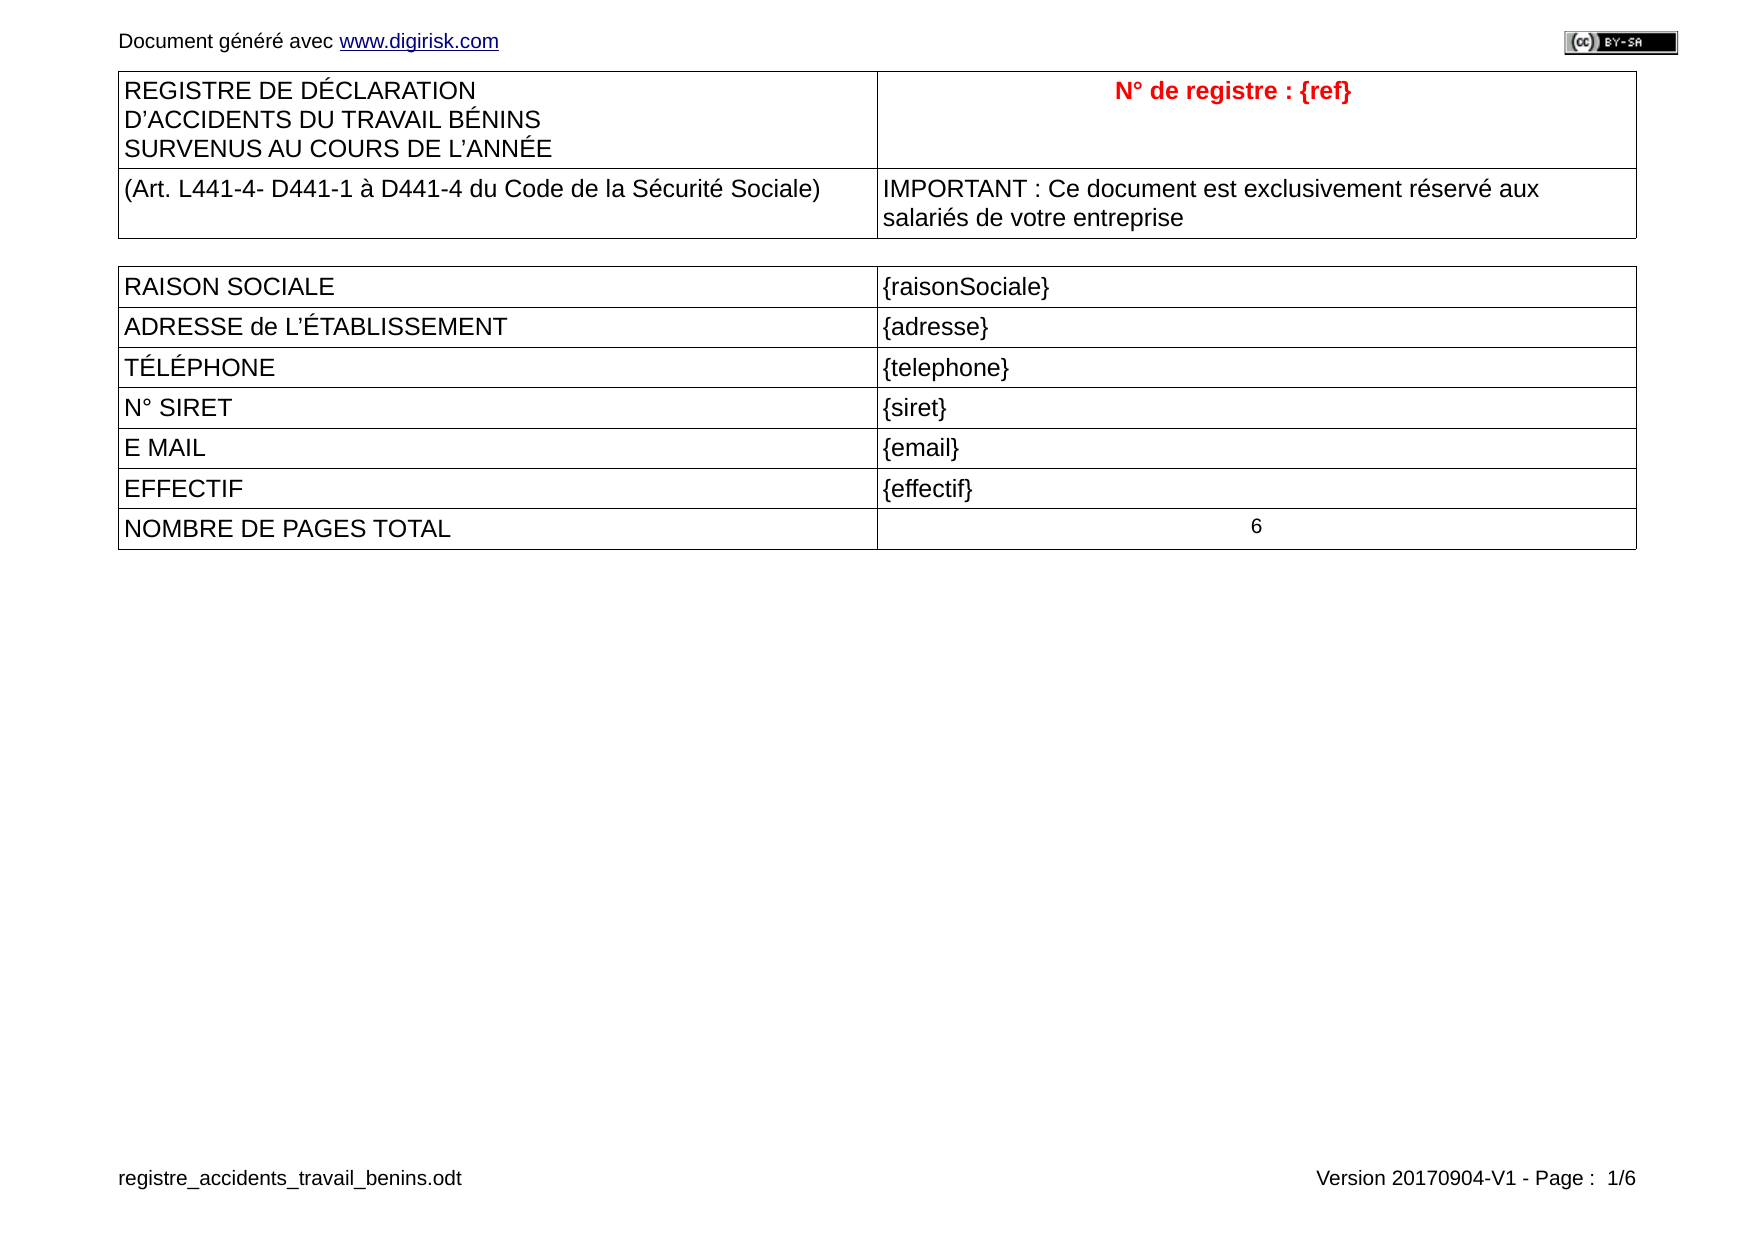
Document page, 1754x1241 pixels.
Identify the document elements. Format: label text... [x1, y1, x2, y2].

picture [1564, 31, 1679, 55]
table_header RAISON SOCIALE [119, 267, 877, 307]
table_cell 6 [878, 509, 1636, 548]
table_cell EFFECTIF [119, 469, 877, 508]
table_cell {adresse} [878, 308, 1636, 347]
table_cell {email} [878, 429, 1636, 468]
table_header REGISTRE DE DÉCLARATION D’ACCIDENTS DU TRAVAIL BÉNINS SURVENUS AU COURS DE L’ANNÉE [119, 72, 877, 168]
table_cell NOMBRE DE PAGES TOTAL [119, 509, 877, 548]
table_cell (Art. L441-4- D441-1 à D441-4 du Code de la Sécurité Sociale) [119, 169, 877, 237]
table_cell E MAIL [119, 429, 877, 468]
table_cell {telephone} [878, 348, 1636, 387]
table_cell IMPORTANT : Ce document est exclusivement réservé aux salariés de votre entreprise [878, 169, 1636, 237]
table_cell {effectif} [878, 469, 1636, 508]
table_cell TÉLÉPHONE [119, 348, 877, 387]
table_header {raisonSociale} [878, 267, 1636, 307]
table_cell ADRESSE de L’ÉTABLISSEMENT [119, 308, 877, 347]
table_cell N° SIRET [119, 388, 877, 427]
table_header N° de registre : {ref} [878, 72, 1636, 168]
table_cell {siret} [878, 388, 1636, 427]
